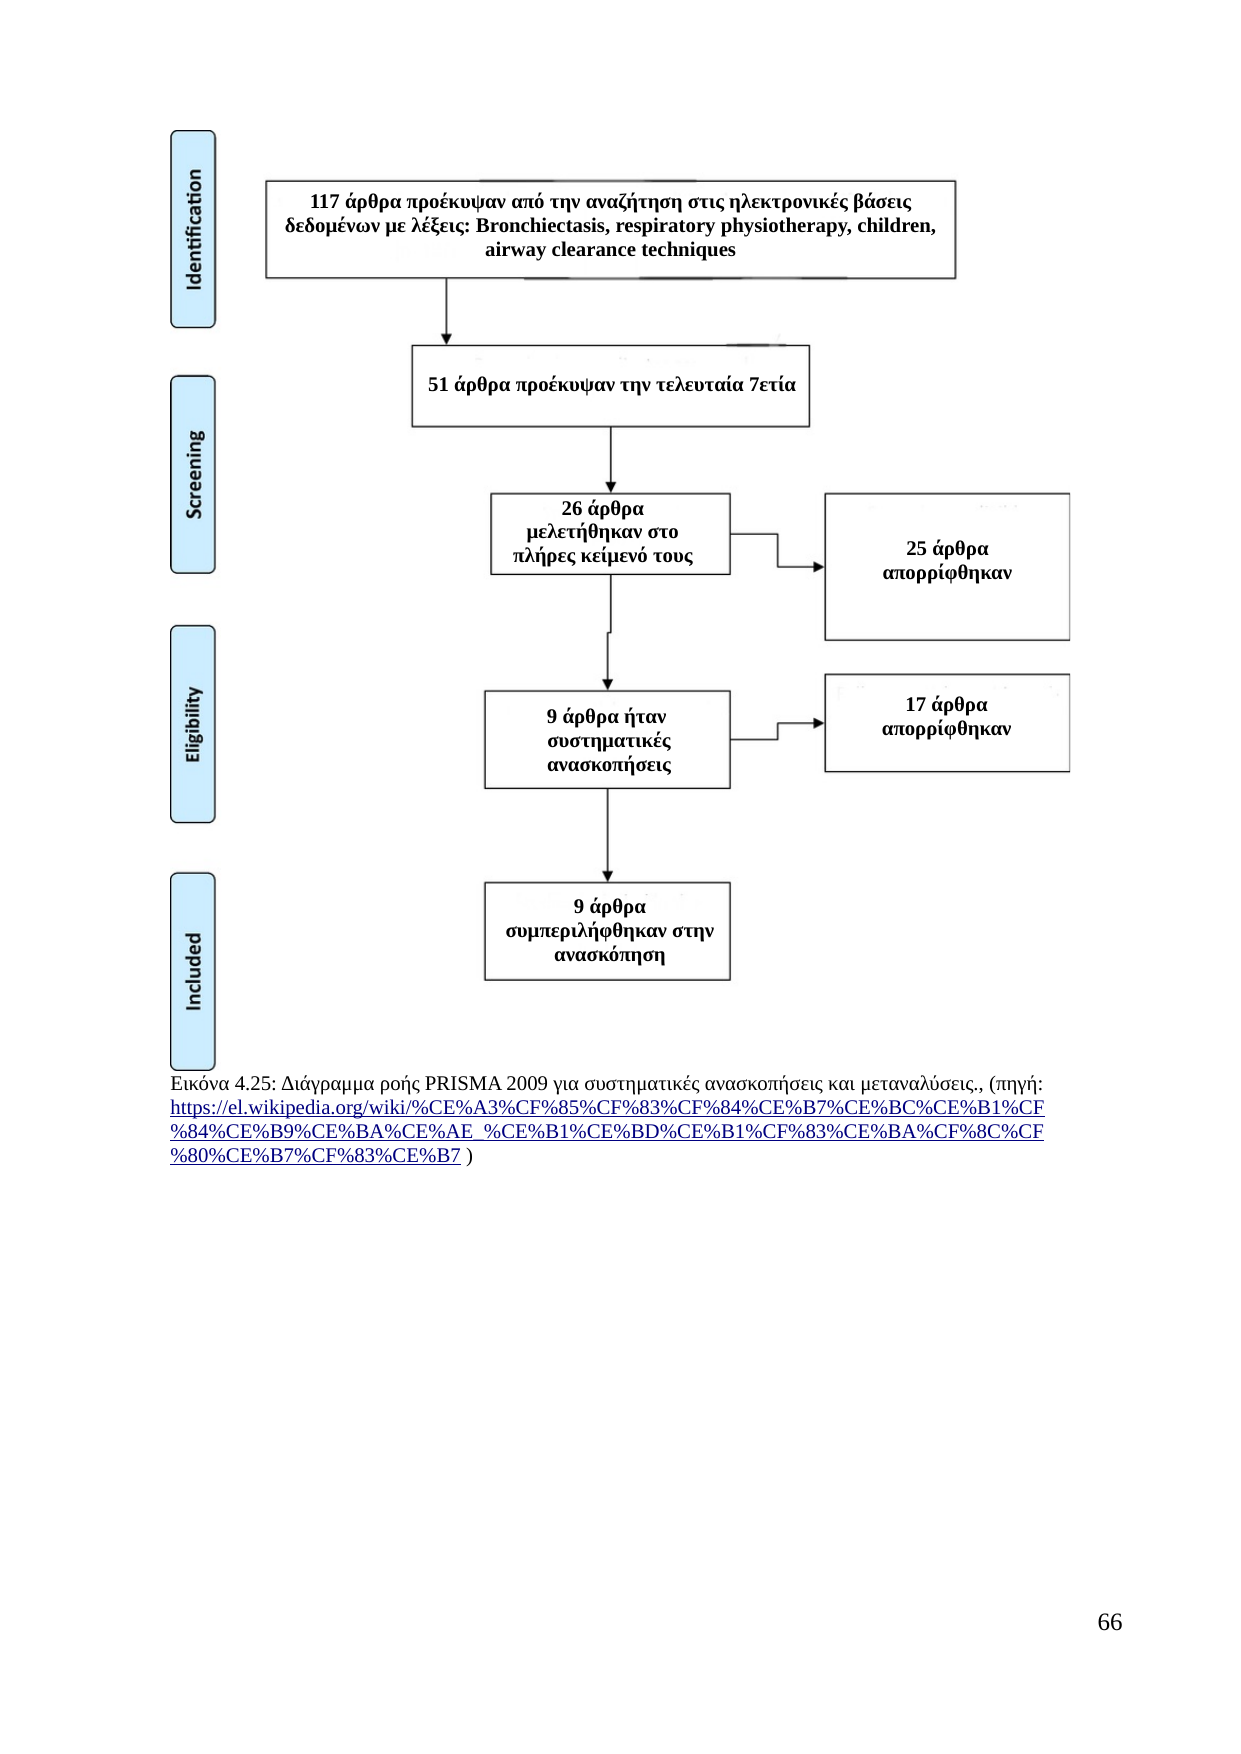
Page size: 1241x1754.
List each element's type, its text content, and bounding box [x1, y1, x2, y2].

text Εικόνα 4.25: Διάγραμμα ροής PRISMA 2009 για συστηματικές ανασκοπήσεις και μεταναλύσεις., (πηγή: https://el.wikipedia.org/wiki/%CE%A3%CF%85%CF%83%CF%84%CE%B7%CE%BC%CE%B1%CF%84%CE%B9%CE%BA%CE%AE_%CE%B1%CE%BD%CE%B1%CF%83%CE%BA%CF%8C%CF%80%CE%B7%CF%83%CE%B7 ) [170, 1071, 1070, 1167]
picture [170, 130, 1071, 1071]
